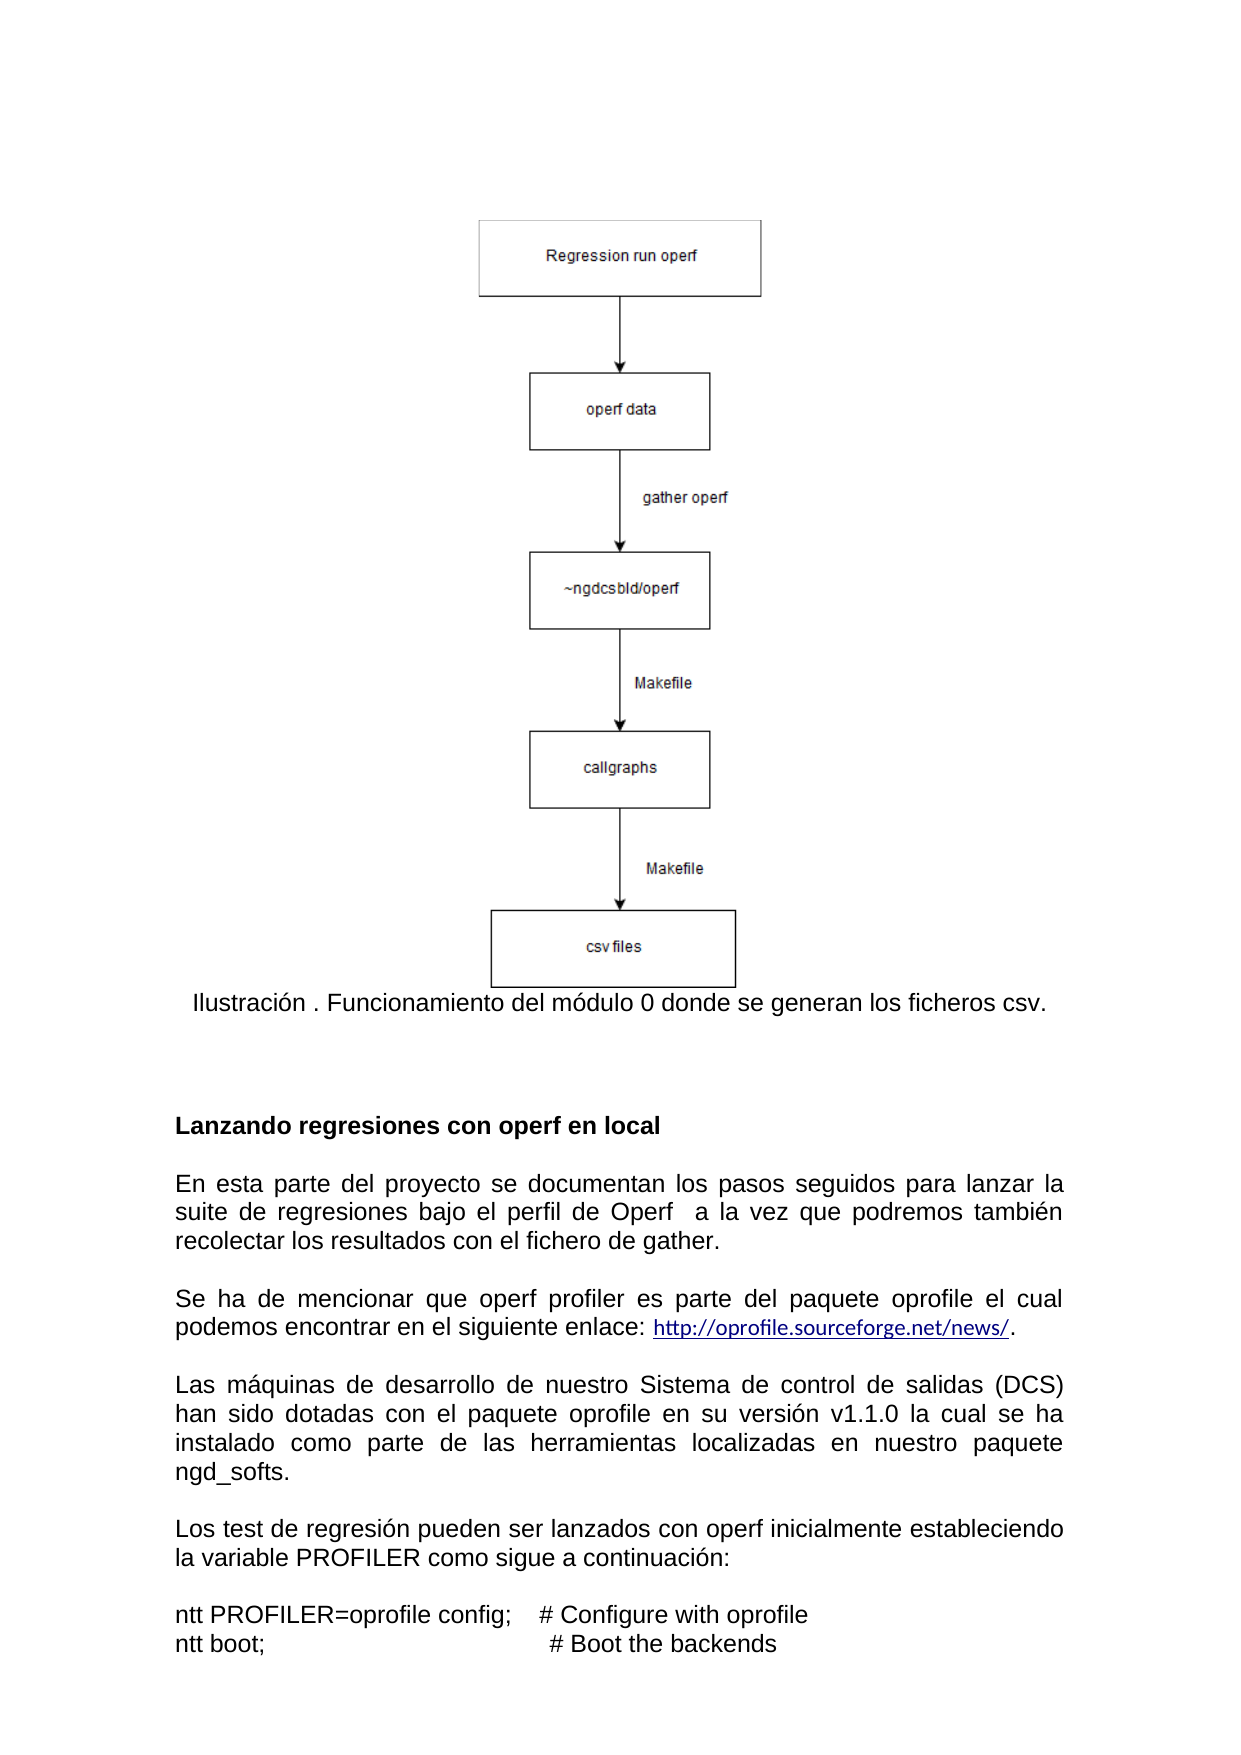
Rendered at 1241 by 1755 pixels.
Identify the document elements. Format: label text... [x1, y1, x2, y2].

text ntt PROFILER=oprofile config; # Configure with oprofile [175, 1600, 1065, 1629]
text Los test de regresión pueden ser lanzados con operf inicialmente estableciendo la variable PROFILER como sigue a continuación: [175, 1514, 1065, 1571]
text Las máquinas de desarrollo de nuestro Sistema de control de salidas (DCS) han sido dotadas con el paquete oprofile en su versión v1.1.0 la cual se ha instalado como parte de las herramientas localizadas en nuestro paquete ngd_softs. [175, 1370, 1065, 1485]
text ntt boot; # Boot the backends [175, 1629, 1065, 1658]
picture [478, 220, 762, 988]
text Lanzando regresiones con operf en local [175, 1111, 1065, 1140]
text Se ha de mencionar que operf profiler es parte del paquete oprofile el cual podemos encontrar en el siguiente enlace: http://oprofile.sourceforge.net/news/. [175, 1283, 1065, 1341]
text En esta parte del proyecto se documentan los pasos seguidos para lanzar la suite de regresiones bajo el perfil de Operf a la vez que podremos también recolectar los resultados con el fichero de gather. [175, 1168, 1065, 1255]
text Ilustración . Funcionamiento del módulo 0 donde se generan los ficheros csv. [175, 988, 1065, 1017]
